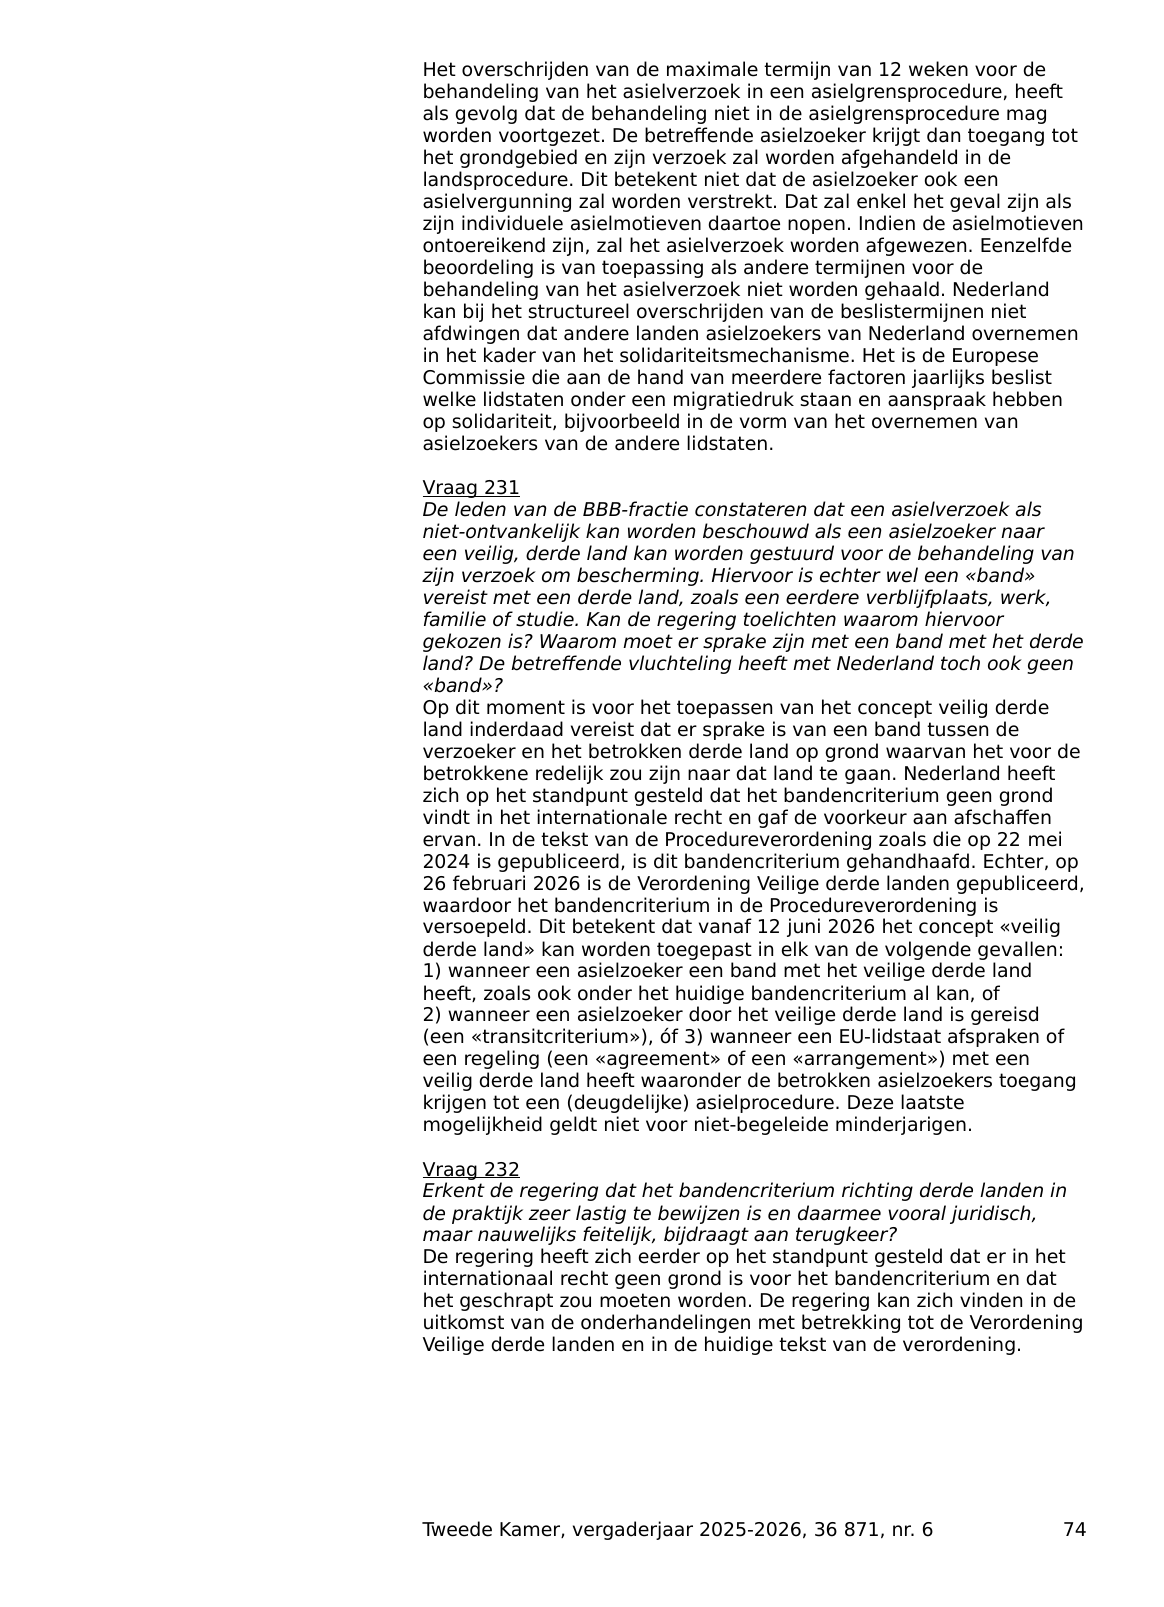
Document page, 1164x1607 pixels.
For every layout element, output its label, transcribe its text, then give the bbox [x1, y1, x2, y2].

text De leden van de BBB-fractie constateren dat een asielverzoek als niet-ontvankelijk kan worden beschouwd als een asielzoeker naar een veilig, derde land kan worden gestuurd voor de behandeling van zijn verzoek om bescherming. Hiervoor is echter wel een «band» vereist met een derde land, zoals een eerdere verblijfplaats, werk, familie of studie. Kan de regering toelichten waarom hiervoor gekozen is? Waarom moet er sprake zijn met een band met het derde land? De betreffende vluchteling heeft met Nederland toch ook geen «band»? [422, 499, 1087, 697]
text De regering heeft zich eerder op het standpunt gesteld dat er in het internationaal recht geen grond is voor het bandencriterium en dat het geschrapt zou moeten worden. De regering kan zich vinden in de uitkomst van de onderhandelingen met betrekking tot de Verordening Veilige derde landen en in de huidige tekst van de verordening. [422, 1246, 1087, 1356]
text Erkent de regering dat het bandencriterium richting derde landen in de praktijk zeer lastig te bewijzen is en daarmee vooral juridisch, maar nauwelijks feitelijk, bijdraagt aan terugkeer? [422, 1180, 1087, 1246]
text Vraag 231 [422, 477, 1087, 499]
text Het overschrijden van de maximale termijn van 12 weken voor de behandeling van het asielverzoek in een asielgrensprocedure, heeft als gevolg dat de behandeling niet in de asielgrensprocedure mag worden voortgezet. De betreffende asielzoeker krijgt dan toegang tot het grondgebied en zijn verzoek zal worden afgehandeld in de landsprocedure. Dit betekent niet dat de asielzoeker ook een asielvergunning zal worden verstrekt. Dat zal enkel het geval zijn als zijn individuele asielmotieven daartoe nopen. Indien de asielmotieven ontoereikend zijn, zal het asielverzoek worden afgewezen. Eenzelfde beoordeling is van toepassing als andere termijnen voor de behandeling van het asielverzoek niet worden gehaald. Nederland kan bij het structureel overschrijden van de beslistermijnen niet afdwingen dat andere landen asielzoekers van Nederland overnemen in het kader van het solidariteitsmechanisme. Het is de Europese Commissie die aan de hand van meerdere factoren jaarlijks beslist welke lidstaten onder een migratiedruk staan en aanspraak hebben op solidariteit, bijvoorbeeld in de vorm van het overnemen van asielzoekers van de andere lidstaten. [422, 59, 1087, 455]
text Op dit moment is voor het toepassen van het concept veilig derde land inderdaad vereist dat er sprake is van een band tussen de verzoeker en het betrokken derde land op grond waarvan het voor de betrokkene redelijk zou zijn naar dat land te gaan. Nederland heeft zich op het standpunt gesteld dat het bandencriterium geen grond vindt in het internationale recht en gaf de voorkeur aan afschaffen ervan. In de tekst van de Procedureverordening zoals die op 22 mei 2024 is gepubliceerd, is dit bandencriterium gehandhaafd. Echter, op 26 februari 2026 is de Verordening Veilige derde landen gepubliceerd, waardoor het bandencriterium in de Procedureverordening is versoepeld. Dit betekent dat vanaf 12 juni 2026 het concept «veilig derde land» kan worden toegepast in elk van de volgende gevallen: 1) wanneer een asielzoeker een band met het veilige derde land heeft, zoals ook onder het huidige bandencriterium al kan, of 2) wanneer een asielzoeker door het veilige derde land is gereisd (een «transitcriterium»), óf 3) wanneer een EU-lidstaat afspraken of een regeling (een «agreement» of een «arrangement») met een veilig derde land heeft waaronder de betrokken asielzoekers toegang krijgen tot een (deugdelijke) asielprocedure. Deze laatste mogelijkheid geldt niet voor niet-begeleide minderjarigen. [422, 697, 1087, 1136]
text Vraag 232 [422, 1158, 1087, 1180]
